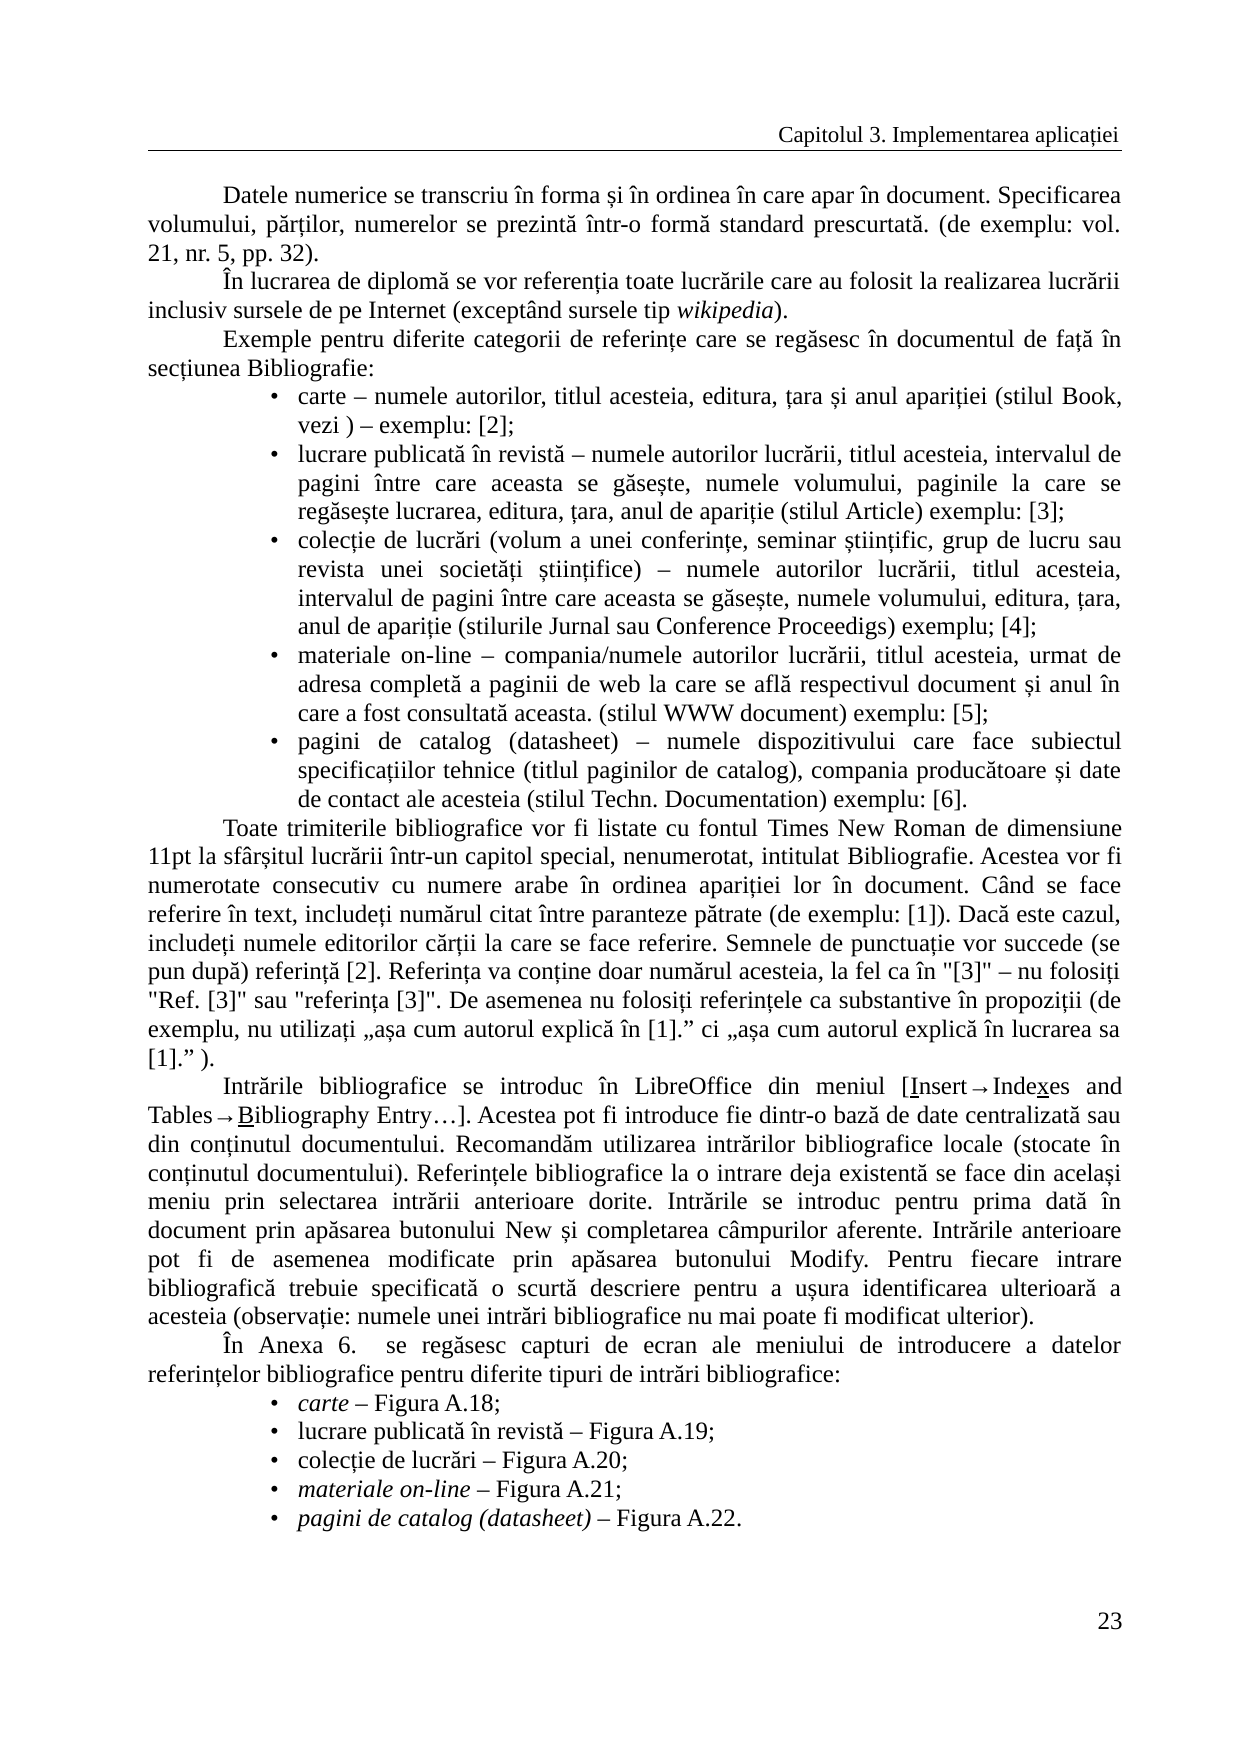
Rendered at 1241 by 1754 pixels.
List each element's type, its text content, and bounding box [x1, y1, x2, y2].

text Intrările bibliografice se introduc în LibreOffice din meniul [Insert→Indexes and Tables→Bibliography Entry…]. Acestea pot fi introduce fie dintr-o bază de date centralizată sau din conținutul documentului. Recomandăm utilizarea intrărilor bibliografice locale (stocate în conținutul documentului). Referințele bibliografice la o intrare deja existentă se face din același meniu prin selectarea intrării anterioare dorite. Intrările se introduc pentru prima dată în document prin apăsarea butonului New și completarea câmpurilor aferente. Intrările anterioare pot fi de asemenea modificate prin apăsarea butonului Modify. Pentru fiecare intrare bibliografică trebuie specificată o scurtă descriere pentru a ușura identificarea ulterioară a acesteia (observație: numele unei intrări bibliografice nu mai poate fi modificat ulterior). [148, 1071, 1122, 1330]
text Toate trimiterile bibliografice vor fi listate cu fontul Times New Roman de dimensiune 11pt la sfârșitul lucrării într-un capitol special, nenumerotat, intitulat Bibliografie. Acestea vor fi numerotate consecutiv cu numere arabe în ordinea apariției lor în document. Când se face referire în text, includeți numărul citat între paranteze pătrate (de exemplu: [1]). Dacă este cazul, includeți numele editorilor cărții la care se face referire. Semnele de punctuație vor succede (se pun după) referință [2]. Referința va conține doar numărul acesteia, la fel ca în "[3]" – nu folosiți "Ref. [3]" sau "referința [3]". De asemenea nu folosiți referințele ca substantive în propoziții (de exemplu, nu utilizați „așa cum autorul explică în [1].” ci „așa cum autorul explică în lucrarea sa [1].” ). [148, 813, 1122, 1071]
list materiale on-line – Figura A.21; [279, 1474, 1122, 1503]
text Datele numerice se transcriu în forma și în ordinea în care apar în document. Specificarea volumului, părților, numerelor se prezintă într-o formă standard prescurtată. (de exemplu: vol. 21, nr. 5, pp. 32). [148, 180, 1122, 266]
text Exemple pentru diferite categorii de referințe care se regăsesc în documentul de față în secțiunea Bibliografie: [148, 324, 1122, 381]
list lucrare publicată în revistă – Figura A.19; [279, 1416, 1122, 1445]
list lucrare publicată în revistă – numele autorilor lucrării, titlul acesteia, intervalul de pagini între care aceasta se găsește, numele volumului, paginile la care se regăsește lucrarea, editura, țara, anul de apariție (stilul Article) exemplu: [3]; [279, 439, 1122, 525]
list pagini de catalog (datasheet) – numele dispozitivului care face subiectul specificațiilor tehnice (titlul paginilor de catalog), compania producătoare și date de contact ale acesteia (stilul Techn. Documentation) exemplu: [6]. [279, 726, 1122, 813]
list colecție de lucrări (volum a unei conferințe, seminar științific, grup de lucru sau revista unei societăți științifice) – numele autorilor lucrării, titlul acesteia, intervalul de pagini între care aceasta se găsește, numele volumului, editura, țara, anul de apariție (stilurile Jurnal sau Conference Proceedigs) exemplu; [4]; [279, 525, 1122, 640]
list pagini de catalog (datasheet) – Figura A.22. [279, 1503, 1122, 1531]
list materiale on-line – compania/numele autorilor lucrării, titlul acesteia, urmat de adresa completă a paginii de web la care se află respectivul document și anul în care a fost consultată aceasta. (stilul WWW document) exemplu: [5]; [279, 640, 1122, 726]
list carte – Figura A.18; [279, 1388, 1122, 1416]
text În Anexa 6. se regăsesc capturi de ecran ale meniului de introducere a datelor referințelor bibliografice pentru diferite tipuri de intrări bibliografice: [148, 1330, 1122, 1388]
list carte – numele autorilor, titlul acesteia, editura, țara și anul apariției (stilul Book, vezi ) – exemplu: [2]; [279, 381, 1122, 439]
text În lucrarea de diplomă se vor referenția toate lucrările care au folosit la realizarea lucrării inclusiv sursele de pe Internet (exceptând sursele tip wikipedia). [148, 266, 1122, 324]
list colecție de lucrări – Figura A.20; [279, 1445, 1122, 1474]
